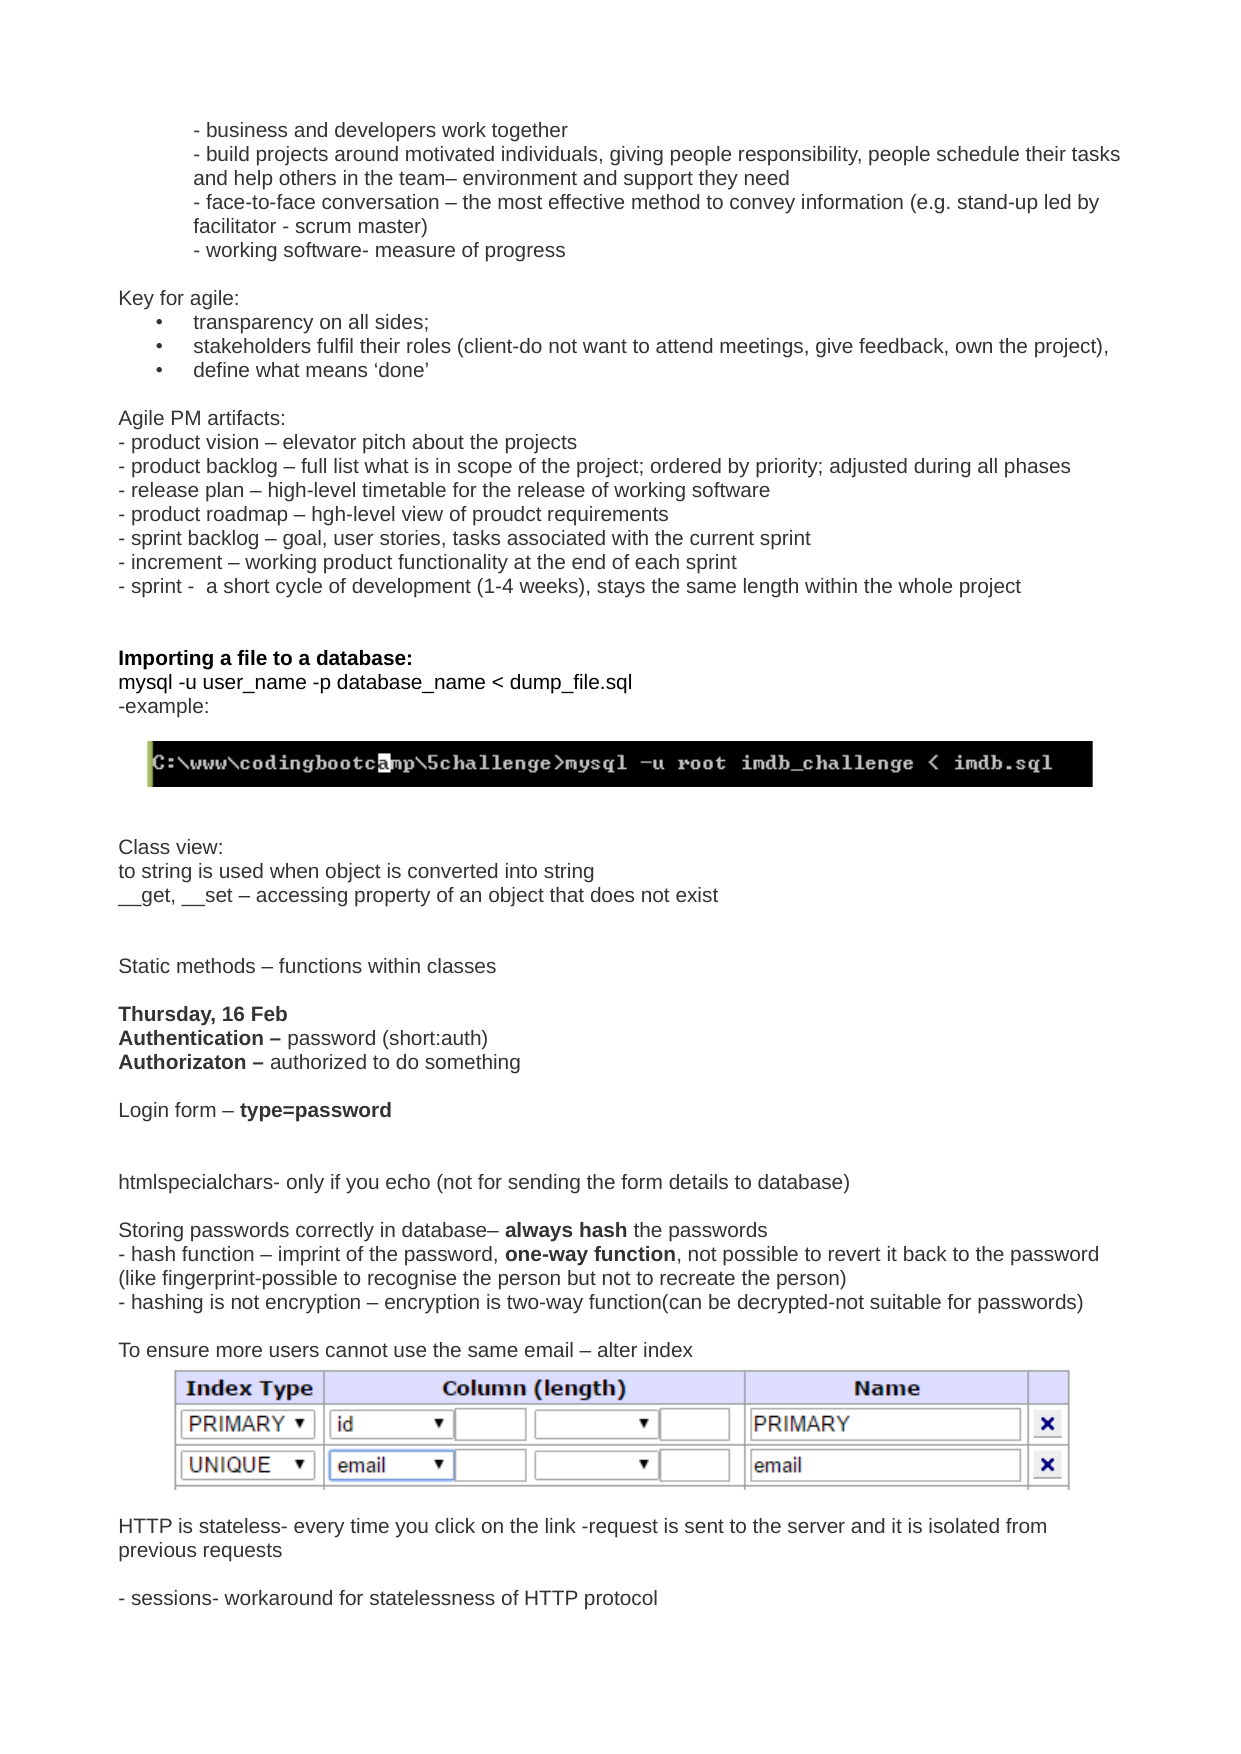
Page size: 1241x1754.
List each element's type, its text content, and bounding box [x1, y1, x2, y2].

list - working software- measure of progress [156, 238, 1122, 262]
text Static methods – functions within classes [118, 954, 1122, 978]
text Login form – type=password [118, 1098, 1122, 1122]
list stakeholders fulfil their roles (client-do not want to attend meetings, give feedback, own the project), [156, 334, 1122, 358]
text Storing passwords correctly in database– always hash the passwords [118, 1218, 1122, 1242]
text - product roadmap – hgh-level view of proudct requirements [118, 502, 1122, 526]
list - business and developers work together [156, 118, 1122, 142]
picture [167, 1361, 1073, 1490]
text mysql -u user_name -p database_name < dump_file.sql [118, 669, 1122, 693]
text To ensure more users cannot use the same email – alter index [118, 1338, 1122, 1362]
list define what means ‘done’ [156, 358, 1122, 382]
text Agile PM artifacts: [118, 406, 1122, 430]
text - release plan – high-level timetable for the release of working software [118, 478, 1122, 502]
text Key for agile: [118, 286, 1122, 310]
text Thursday, 16 Feb [118, 1002, 1122, 1026]
text - sessions- workaround for statelessness of HTTP protocol [118, 1586, 1122, 1609]
text - sprint - a short cycle of development (1-4 weeks), stays the same length within the whole project [118, 574, 1122, 598]
text Authorizaton – authorized to do something [118, 1050, 1122, 1074]
list - build projects around motivated individuals, giving people responsibility, people schedule their tasks and help others in the team– environment and support they need [156, 142, 1122, 190]
text -example: [118, 693, 1122, 717]
text htmlspecialchars- only if you echo (not for sending the form details to database) [118, 1170, 1122, 1194]
text - hash function – imprint of the password, one-way function, not possible to revert it back to the password (like fingerprint-possible to recognise the person but not to recreate the person) [118, 1242, 1122, 1290]
text to string is used when object is converted into string [118, 858, 1122, 882]
list transparency on all sides; [156, 310, 1122, 334]
text - sprint backlog – goal, user stories, tasks associated with the current sprint [118, 526, 1122, 550]
text Class view: [118, 834, 1122, 858]
text - hashing is not encryption – encryption is two-way function(can be decrypted-not suitable for passwords) [118, 1290, 1122, 1314]
text HTTP is stateless- every time you click on the link -request is sent to the server and it is isolated from previous requests [118, 1514, 1122, 1562]
text Importing a file to a database: [118, 646, 1122, 669]
text - increment – working product functionality at the end of each sprint [118, 550, 1122, 574]
text __get, __set – accessing property of an object that does not exist [118, 882, 1122, 906]
text Authentication – password (short:auth) [118, 1026, 1122, 1050]
picture [147, 741, 1093, 787]
text - product backlog – full list what is in scope of the project; ordered by priority; adjusted during all phases [118, 454, 1122, 478]
list - face-to-face conversation – the most effective method to convey information (e.g. stand-up led by facilitator - scrum master) [156, 190, 1122, 238]
text - product vision – elevator pitch about the projects [118, 430, 1122, 454]
